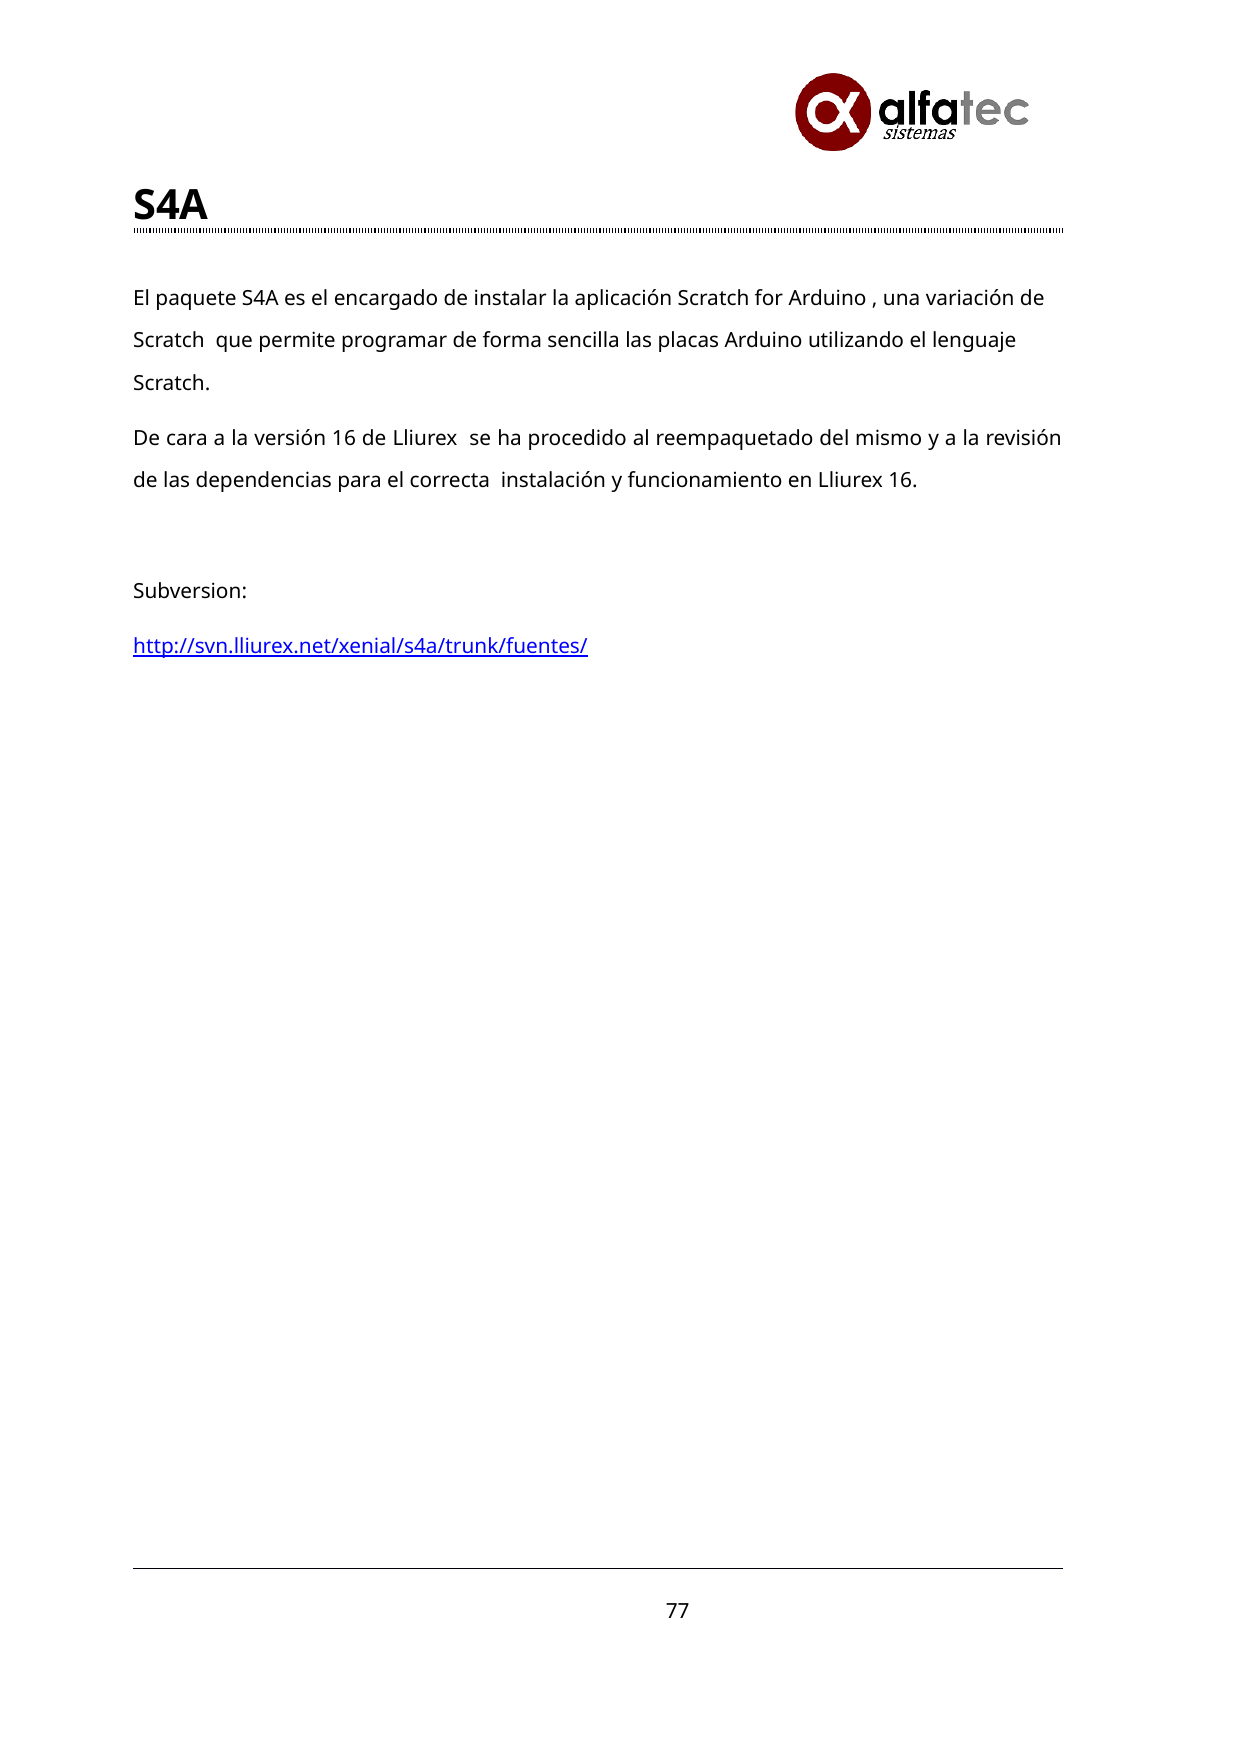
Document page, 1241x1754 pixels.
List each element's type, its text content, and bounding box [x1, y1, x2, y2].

picture [795, 73, 1031, 151]
text http://svn.lliurex.net/xenial/s4a/trunk/fuentes/ [133, 631, 1063, 659]
text De cara a la versión 16 de Lliurex se ha procedido al reempaquetado del mismo y a la revisión de las dependencias para el correcta instalación y funcionamiento en Lliurex 16. [133, 423, 1063, 494]
text Subversion: [133, 576, 1063, 604]
text El paquete S4A es el encargado de instalar la aplicación Scratch for Arduino , una variación de Scratch que permite programar de forma sencilla las placas Arduino utilizando el lenguaje Scratch. [133, 283, 1063, 396]
subtitle S4A [133, 193, 1063, 233]
